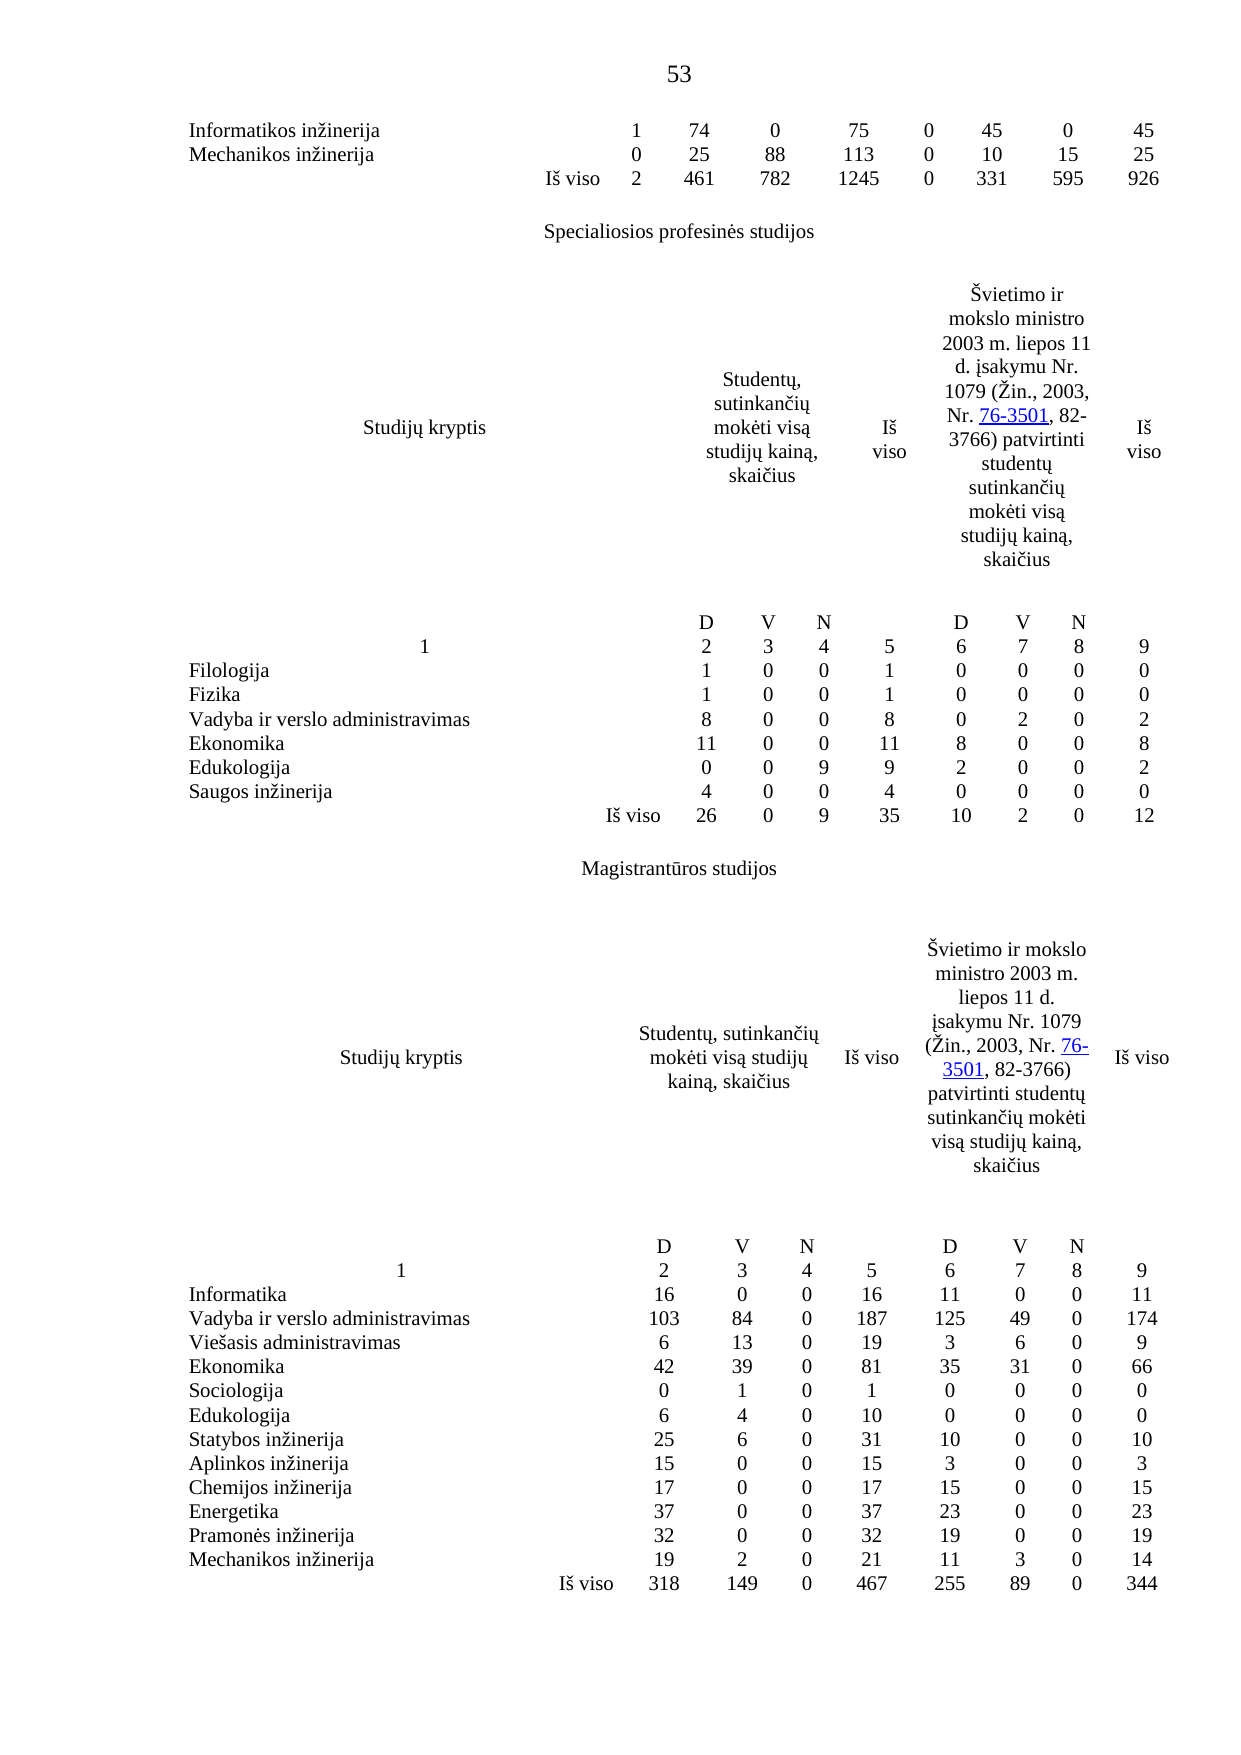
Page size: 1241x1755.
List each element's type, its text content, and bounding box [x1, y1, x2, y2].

table_cell 26 [672, 803, 741, 827]
table_cell 2 [995, 803, 1050, 827]
table_cell 467 [833, 1571, 911, 1595]
table_cell 0 [926, 706, 995, 731]
table_cell 0 [1050, 683, 1107, 706]
table_cell Studentų, sutinkančių mokėti visą studijų kainą, skaičius [625, 880, 832, 1234]
table_cell 255 [911, 1571, 989, 1595]
table_cell 74 [661, 118, 737, 142]
table_cell 7 [989, 1258, 1051, 1282]
table_cell 461 [661, 166, 737, 190]
table_cell 4 [672, 779, 741, 803]
table_cell 15 [1030, 142, 1106, 166]
table_cell 10 [926, 803, 995, 827]
table_cell 0 [737, 118, 813, 142]
table_cell 6 [989, 1330, 1051, 1354]
table_cell 0 [703, 1475, 781, 1499]
table_cell 0 [703, 1451, 781, 1475]
table_cell 0 [1051, 1499, 1102, 1523]
table_cell 0 [989, 1403, 1051, 1427]
table_cell 15 [1103, 1475, 1181, 1499]
table_cell 0 [1051, 1523, 1102, 1547]
table_cell 0 [1051, 1306, 1102, 1330]
table_cell 1 [852, 658, 926, 682]
table_cell 15 [911, 1475, 989, 1499]
table_cell 0 [989, 1379, 1051, 1402]
table_cell 0 [741, 706, 796, 731]
table_cell 0 [1107, 683, 1181, 706]
table_cell 14 [1103, 1547, 1181, 1571]
table_cell 0 [781, 1379, 832, 1402]
table_cell 0 [781, 1427, 832, 1451]
table_cell 0 [1051, 1427, 1102, 1451]
table_cell 32 [625, 1523, 703, 1547]
table_cell D [625, 1234, 703, 1258]
table_cell 125 [911, 1306, 989, 1330]
table_cell 0 [1051, 1403, 1102, 1427]
table_cell 0 [672, 755, 741, 779]
table_cell D [672, 610, 741, 634]
table_cell Iš viso [1107, 243, 1181, 634]
table_cell 37 [833, 1499, 911, 1523]
table_cell 0 [1050, 658, 1107, 682]
table_cell 8 [1107, 731, 1181, 754]
table_cell Viešasis administravimas [177, 1330, 625, 1354]
table_cell D [926, 610, 995, 634]
table_cell 17 [833, 1475, 911, 1499]
table_cell 0 [781, 1282, 832, 1306]
table_cell 0 [1051, 1475, 1102, 1499]
table_cell 0 [703, 1523, 781, 1547]
table_cell 5 [852, 634, 926, 658]
table_cell Pramonės inžinerija [177, 1523, 625, 1547]
table_cell 113 [813, 142, 904, 166]
table_cell 2 [672, 634, 741, 658]
table_cell 6 [703, 1427, 781, 1451]
table_cell 0 [995, 683, 1050, 706]
table_cell 0 [989, 1427, 1051, 1451]
table_cell 39 [703, 1354, 781, 1378]
table_cell 2 [625, 1258, 703, 1282]
table_cell 0 [1103, 1403, 1181, 1427]
table_cell 0 [741, 779, 796, 803]
table_cell 19 [1103, 1523, 1181, 1547]
table_cell 0 [796, 779, 852, 803]
table_cell Filologija [177, 658, 672, 682]
table_cell 0 [781, 1306, 832, 1330]
table_cell 0 [796, 658, 852, 682]
table_cell 17 [625, 1475, 703, 1499]
table_cell 23 [1103, 1499, 1181, 1523]
table_cell 10 [911, 1427, 989, 1451]
table_cell 0 [1050, 779, 1107, 803]
table_cell 149 [703, 1571, 781, 1595]
table_cell 6 [926, 634, 995, 658]
table_cell 23 [911, 1499, 989, 1523]
table_cell [833, 1234, 911, 1258]
table_cell 25 [625, 1427, 703, 1451]
table_cell 45 [1106, 118, 1181, 142]
table_cell Edukologija [177, 1403, 625, 1427]
table_cell 3 [703, 1258, 781, 1282]
table_cell 0 [741, 803, 796, 827]
table_cell 8 [672, 706, 741, 731]
table_cell 595 [1030, 166, 1106, 190]
table_cell 0 [781, 1475, 832, 1499]
table_cell 5 [833, 1258, 911, 1282]
table_cell 0 [703, 1282, 781, 1306]
table_cell 25 [1106, 142, 1181, 166]
table_cell Statybos inžinerija [177, 1427, 625, 1451]
table_cell 0 [611, 142, 661, 166]
table_cell 45 [954, 118, 1030, 142]
table_cell 0 [926, 683, 995, 706]
table_cell 19 [833, 1330, 911, 1354]
table_cell 0 [741, 755, 796, 779]
table_cell 0 [995, 731, 1050, 754]
table_cell 0 [625, 1379, 703, 1402]
table_cell 1 [177, 634, 672, 658]
table_cell 0 [781, 1571, 832, 1595]
table_cell 0 [741, 683, 796, 706]
table_cell Švietimo ir mokslo ministro 2003 m. liepos 11 d. įsakymu Nr. 1079 (Žin., 2003, Nr. 76-3501, 82-3766) patvirtinti studentų sutinkančių mokėti visą studijų kainą, skaičius [911, 880, 1102, 1234]
table_cell 3 [1103, 1451, 1181, 1475]
table_cell 0 [904, 142, 954, 166]
table_header Specialiosios profesinės studijos [177, 219, 1181, 243]
table_cell 187 [833, 1306, 911, 1330]
table_cell 11 [911, 1547, 989, 1571]
table_cell 37 [625, 1499, 703, 1523]
table_cell 16 [625, 1282, 703, 1306]
table_cell Mechanikos inžinerija [177, 1547, 625, 1571]
table_cell Saugos inžinerija [177, 779, 672, 803]
table_cell 6 [911, 1258, 989, 1282]
table_cell 4 [796, 634, 852, 658]
table_cell 318 [625, 1571, 703, 1595]
table_cell 25 [661, 142, 737, 166]
table_cell Informatika [177, 1282, 625, 1306]
table_cell 344 [1103, 1571, 1181, 1595]
table_cell 9 [796, 755, 852, 779]
table_cell 0 [926, 658, 995, 682]
table_cell N [781, 1234, 832, 1258]
table_cell Chemijos inžinerija [177, 1475, 625, 1499]
table_cell 0 [989, 1451, 1051, 1475]
table_cell 174 [1103, 1306, 1181, 1330]
table_cell 0 [796, 683, 852, 706]
table_cell 75 [813, 118, 904, 142]
table_cell 10 [1103, 1427, 1181, 1451]
table_cell 8 [1050, 634, 1107, 658]
table_cell 89 [989, 1571, 1051, 1595]
table_cell 0 [781, 1330, 832, 1354]
table_cell 13 [703, 1330, 781, 1354]
table_cell Sociologija [177, 1379, 625, 1402]
table_cell 0 [1051, 1547, 1102, 1571]
table_cell 0 [904, 118, 954, 142]
table_cell 0 [741, 658, 796, 682]
table_cell Studijų kryptis [177, 243, 672, 610]
table_cell Studentų, sutinkančių mokėti visą studijų kainą, skaičius [672, 243, 852, 610]
table_cell 0 [995, 779, 1050, 803]
table_cell Vadyba ir verslo administravimas [177, 1306, 625, 1330]
table_cell 0 [989, 1282, 1051, 1306]
table_cell 0 [1050, 706, 1107, 731]
table_cell Iš viso [177, 803, 672, 827]
table_cell 0 [995, 755, 1050, 779]
table_cell 9 [1107, 634, 1181, 658]
table_cell 1 [703, 1379, 781, 1402]
table_cell 9 [796, 803, 852, 827]
table_cell 331 [954, 166, 1030, 190]
table_cell 0 [1103, 1379, 1181, 1402]
table_cell 0 [911, 1403, 989, 1427]
table_cell 0 [1051, 1379, 1102, 1402]
table_cell Iš viso [833, 880, 911, 1234]
table_cell 19 [911, 1523, 989, 1547]
table_cell 31 [989, 1354, 1051, 1378]
table_cell 19 [625, 1547, 703, 1571]
table_cell 926 [1106, 166, 1181, 190]
table_cell 1245 [813, 166, 904, 190]
table_cell 31 [833, 1427, 911, 1451]
table_cell 0 [781, 1354, 832, 1378]
table_cell 0 [781, 1547, 832, 1571]
table_cell 88 [737, 142, 813, 166]
table_cell 0 [741, 731, 796, 754]
table_cell 49 [989, 1306, 1051, 1330]
table_cell Iš viso [177, 166, 611, 190]
table_cell 6 [625, 1330, 703, 1354]
table_cell 2 [703, 1547, 781, 1571]
table_cell 0 [781, 1523, 832, 1547]
table_cell 7 [995, 634, 1050, 658]
table_cell 11 [672, 731, 741, 754]
table_cell 3 [911, 1451, 989, 1475]
table_cell 21 [833, 1547, 911, 1571]
table_cell 0 [1051, 1282, 1102, 1306]
table_cell 1 [672, 658, 741, 682]
table_cell Energetika [177, 1499, 625, 1523]
table_cell 0 [995, 658, 1050, 682]
table_cell 9 [1103, 1258, 1181, 1282]
table_cell N [796, 610, 852, 634]
table_cell 16 [833, 1282, 911, 1306]
table_cell 11 [1103, 1282, 1181, 1306]
table_cell 0 [796, 706, 852, 731]
table_cell 42 [625, 1354, 703, 1378]
table_cell V [703, 1234, 781, 1258]
table_cell V [989, 1234, 1051, 1258]
table_cell 0 [703, 1499, 781, 1523]
table_cell 4 [852, 779, 926, 803]
table_cell 0 [1107, 658, 1181, 682]
table_cell V [995, 610, 1050, 634]
table_cell 12 [1107, 803, 1181, 827]
table_cell [177, 1234, 625, 1258]
table_cell 9 [1103, 1330, 1181, 1354]
table_cell Ekonomika [177, 1354, 625, 1378]
table_cell 11 [911, 1282, 989, 1306]
table_cell D [911, 1234, 989, 1258]
table_cell 1 [611, 118, 661, 142]
table_cell Ekonomika [177, 731, 672, 754]
table_cell 0 [781, 1451, 832, 1475]
table_cell 0 [989, 1499, 1051, 1523]
table_cell 0 [904, 166, 954, 190]
table_cell 35 [911, 1354, 989, 1378]
table_cell 1 [177, 1258, 625, 1282]
table_cell 0 [1051, 1451, 1102, 1475]
table_cell 782 [737, 166, 813, 190]
table_cell 0 [796, 731, 852, 754]
table_cell 6 [625, 1403, 703, 1427]
table_cell Edukologija [177, 755, 672, 779]
table_cell 15 [833, 1451, 911, 1475]
table_cell Informatikos inžinerija [177, 118, 611, 142]
table_cell Aplinkos inžinerija [177, 1451, 625, 1475]
table_cell 2 [1107, 755, 1181, 779]
table_cell 103 [625, 1306, 703, 1330]
table_cell 2 [611, 166, 661, 190]
table_cell V [741, 610, 796, 634]
table_cell Fizika [177, 683, 672, 706]
table_cell Iš viso [1103, 880, 1181, 1234]
table_cell N [1050, 610, 1107, 634]
table_header Magistrantūros studijos [177, 856, 1181, 879]
table_cell 0 [781, 1499, 832, 1523]
table_cell 66 [1103, 1354, 1181, 1378]
table_cell Iš viso [177, 1571, 625, 1595]
table_cell [1103, 1234, 1181, 1258]
table_cell 4 [781, 1258, 832, 1282]
table_cell Švietimo ir mokslo ministro 2003 m. liepos 11 d. įsakymu Nr. 1079 (Žin., 2003, Nr. 76-3501, 82-3766) patvirtinti studentų sutinkančių mokėti visą studijų kainą, skaičius [926, 243, 1107, 610]
table_cell Studijų kryptis [177, 880, 625, 1234]
table_cell 0 [911, 1379, 989, 1402]
table_cell 1 [672, 683, 741, 706]
table_cell 2 [926, 755, 995, 779]
table_cell 0 [1051, 1330, 1102, 1354]
table_cell 0 [1051, 1354, 1102, 1378]
table_cell 32 [833, 1523, 911, 1547]
table_cell 0 [989, 1475, 1051, 1499]
table_cell 8 [852, 706, 926, 731]
table_cell 11 [852, 731, 926, 754]
table_cell 3 [989, 1547, 1051, 1571]
table_cell 0 [1051, 1571, 1102, 1595]
table_cell 4 [703, 1403, 781, 1427]
table_cell 10 [833, 1403, 911, 1427]
table_cell 84 [703, 1306, 781, 1330]
table_cell Vadyba ir verslo administravimas [177, 706, 672, 731]
table_cell 15 [625, 1451, 703, 1475]
table_cell 1 [833, 1379, 911, 1402]
table_cell 0 [989, 1523, 1051, 1547]
table_cell 3 [911, 1330, 989, 1354]
table_cell Iš viso [852, 243, 926, 634]
table_cell Mechanikos inžinerija [177, 142, 611, 166]
table_cell 3 [741, 634, 796, 658]
table_cell 8 [926, 731, 995, 754]
table_cell 0 [1050, 803, 1107, 827]
table_cell 8 [1051, 1258, 1102, 1282]
table_cell 0 [781, 1403, 832, 1427]
table_cell 10 [954, 142, 1030, 166]
table_cell 1 [852, 683, 926, 706]
table_cell 0 [1050, 731, 1107, 754]
table_cell [177, 610, 672, 634]
table_cell 0 [1050, 755, 1107, 779]
table_cell 0 [926, 779, 995, 803]
table_cell 0 [1107, 779, 1181, 803]
table_cell 9 [852, 755, 926, 779]
table_cell 2 [995, 706, 1050, 731]
table_cell N [1051, 1234, 1102, 1258]
table_cell 81 [833, 1354, 911, 1378]
table_cell 0 [1030, 118, 1106, 142]
table_cell 2 [1107, 706, 1181, 731]
table_cell 35 [852, 803, 926, 827]
